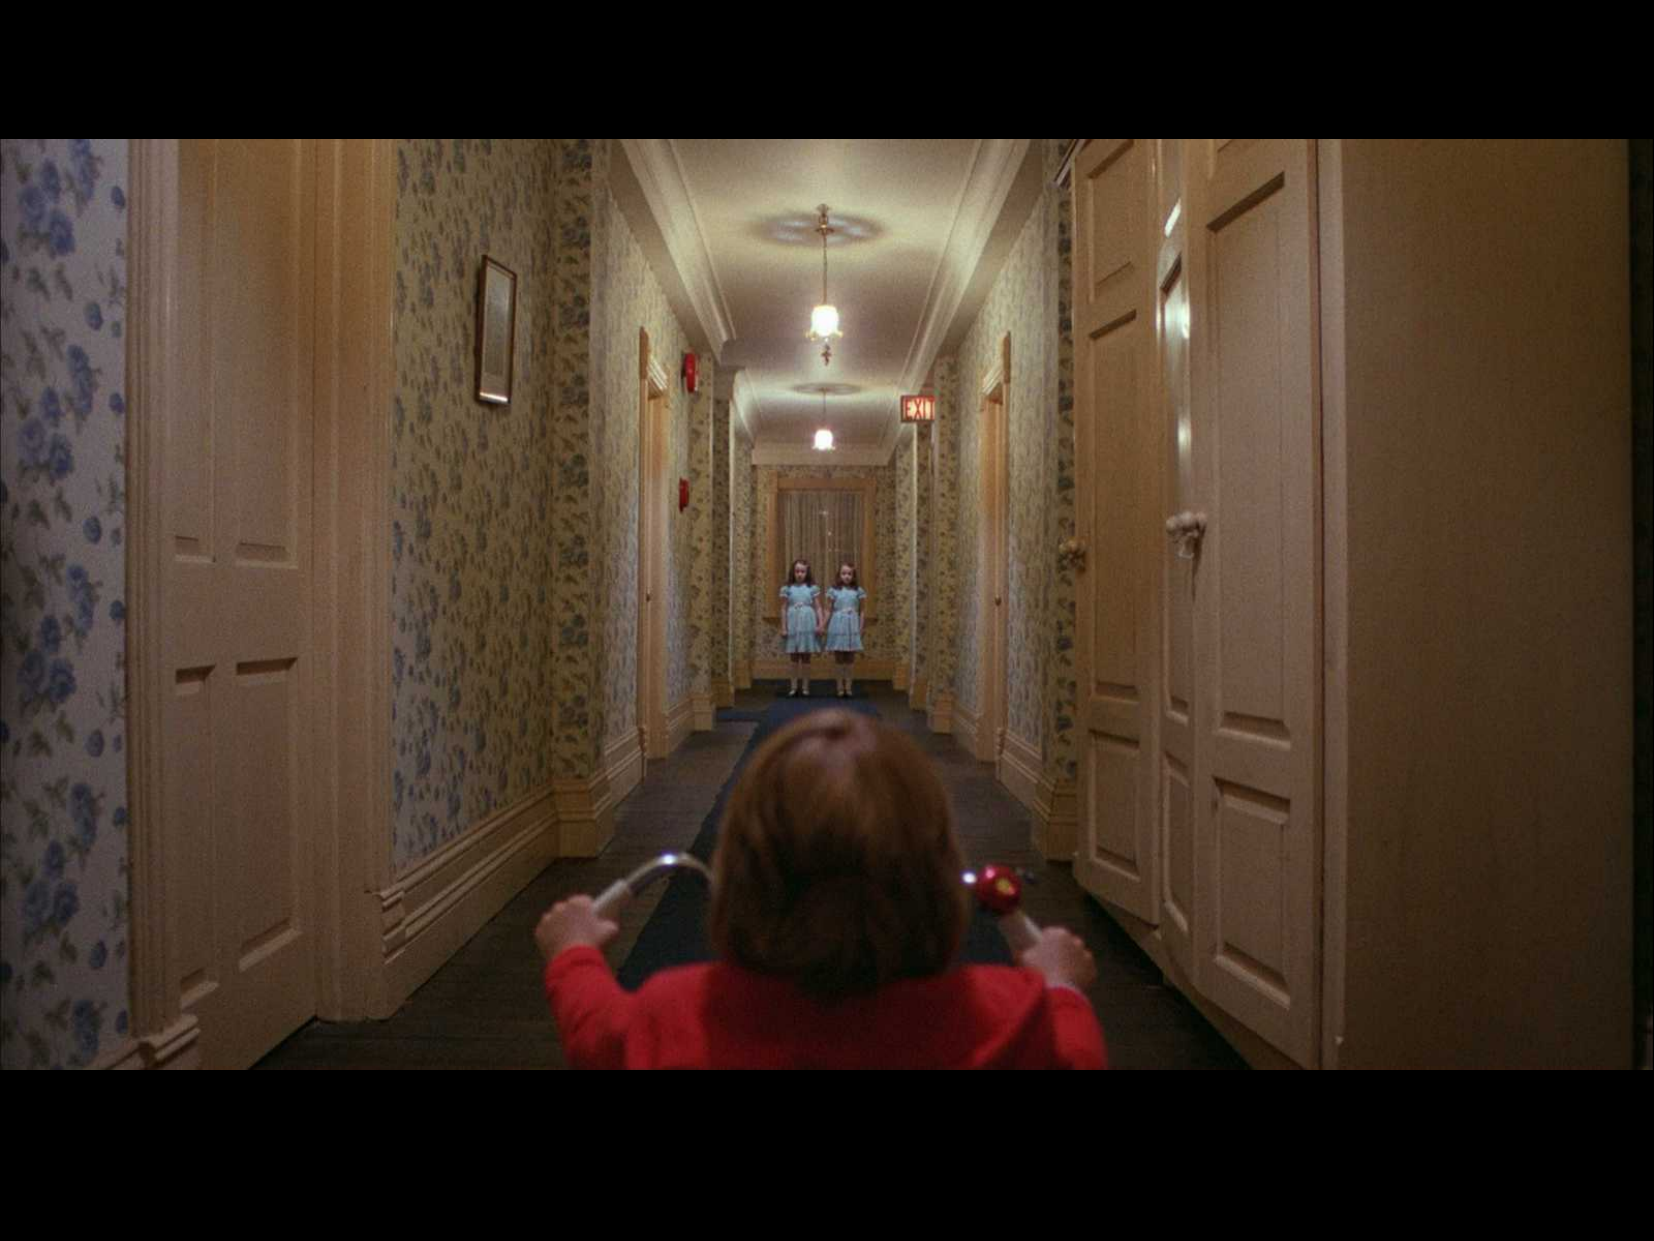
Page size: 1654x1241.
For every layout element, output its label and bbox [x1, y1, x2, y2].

picture [0, 139, 1653, 1070]
